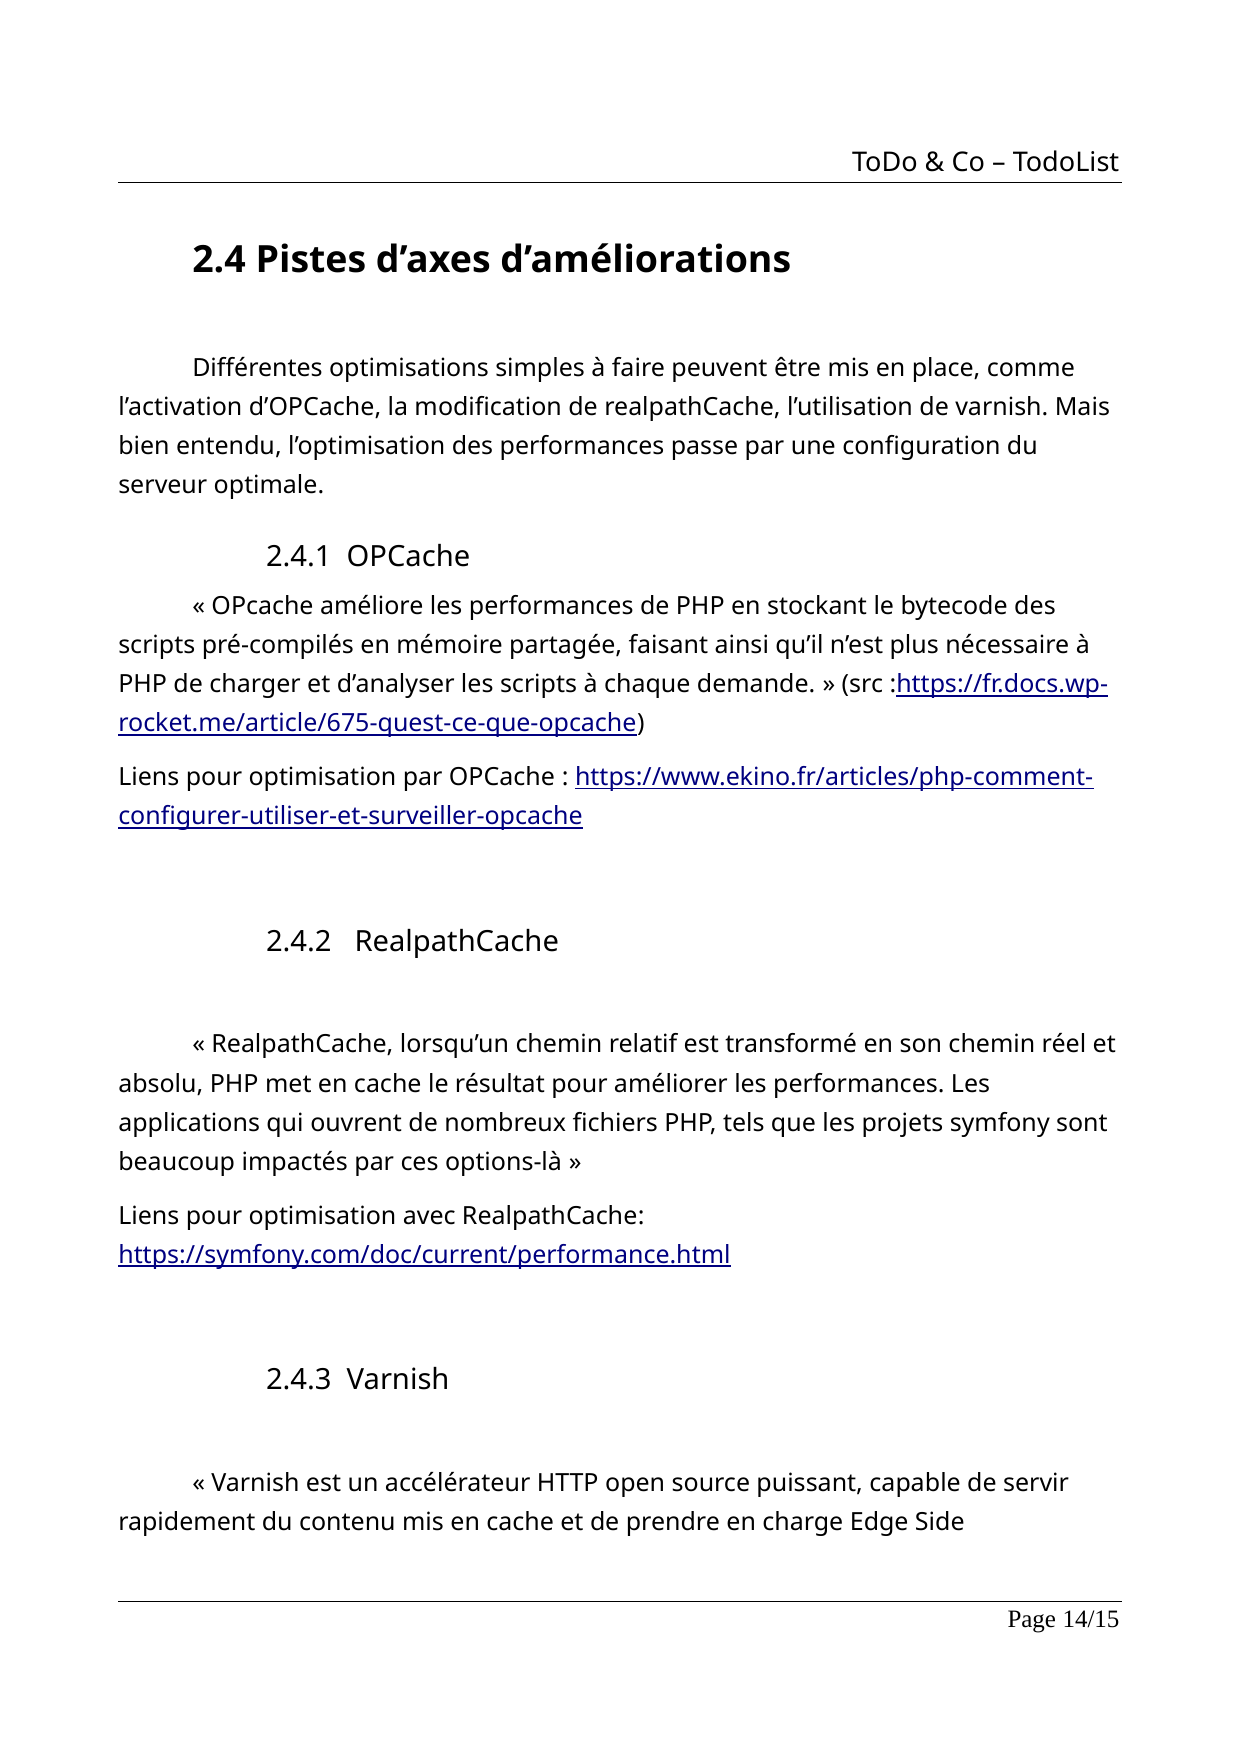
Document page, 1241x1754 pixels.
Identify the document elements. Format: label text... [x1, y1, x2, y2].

subtitle 2.4.3 Varnish [118, 1358, 1122, 1398]
text « OPcache améliore les performances de PHP en stockant le bytecode des scripts pré-compilés en mémoire partagée, faisant ainsi qu’il n’est plus nécessaire à PHP de charger et d’analyser les scripts à chaque demande. » (src :https://fr.docs.wp-rocket.me/article/675-quest-ce-que-opcache) [118, 588, 1122, 739]
subtitle 2.4.1 OPCache [118, 535, 1122, 575]
text Liens pour optimisation par OPCache : https://www.ekino.fr/articles/php-comment-configurer-utiliser-et-surveiller-opcache [118, 759, 1122, 832]
text Différentes optimisations simples à faire peuvent être mis en place, comme l’activation d’OPCache, la modification de realpathCache, l’utilisation de varnish. Mais bien entendu, l’optimisation des performances passe par une configuration du serveur optimale. [118, 349, 1122, 501]
text Liens pour optimisation avec RealpathCache: https://symfony.com/doc/current/performance.html [118, 1197, 1122, 1271]
subtitle 2.4.2 RealpathCache [118, 920, 1122, 960]
text « RealpathCache, lorsqu’un chemin relatif est transformé en son chemin réel et absolu, PHP met en cache le résultat pour améliorer les performances. Les applications qui ouvrent de nombreux fichiers PHP, tels que les projets symfony sont beaucoup impactés par ces options-là » [118, 1026, 1122, 1178]
text « Varnish est un accélérateur HTTP open source puissant, capable de servir rapidement du contenu mis en cache et de prendre en charge Edge Side [118, 1464, 1122, 1538]
subtitle 2.4 Pistes d’axes d’améliorations [118, 232, 1122, 283]
